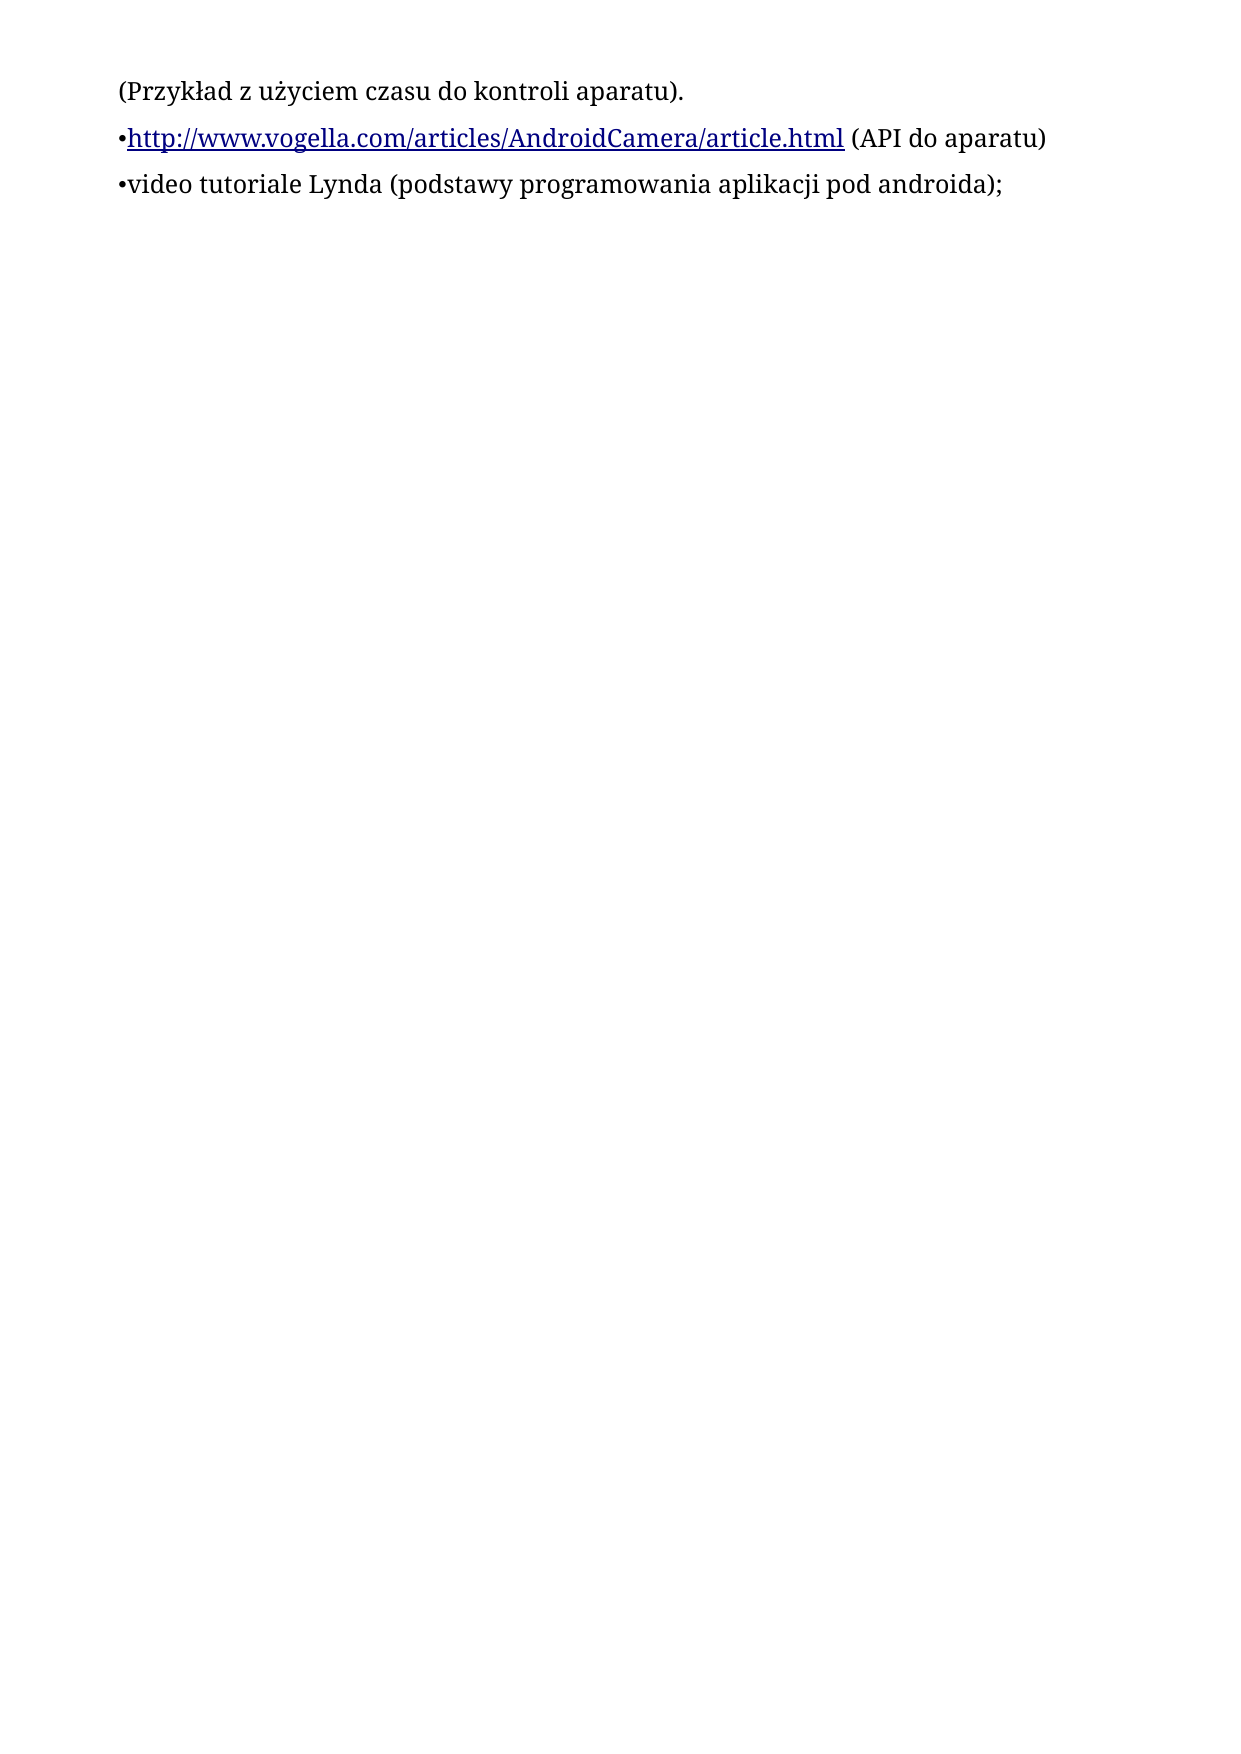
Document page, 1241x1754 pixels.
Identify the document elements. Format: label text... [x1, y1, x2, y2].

list (Przykład z użyciem czasu do kontroli aparatu). [118, 74, 1122, 108]
list video tutoriale Lynda (podstawy programowania aplikacji pod androida); [118, 167, 1122, 201]
list http://www.vogella.com/articles/AndroidCamera/article.html (API do aparatu) [118, 120, 1122, 154]
